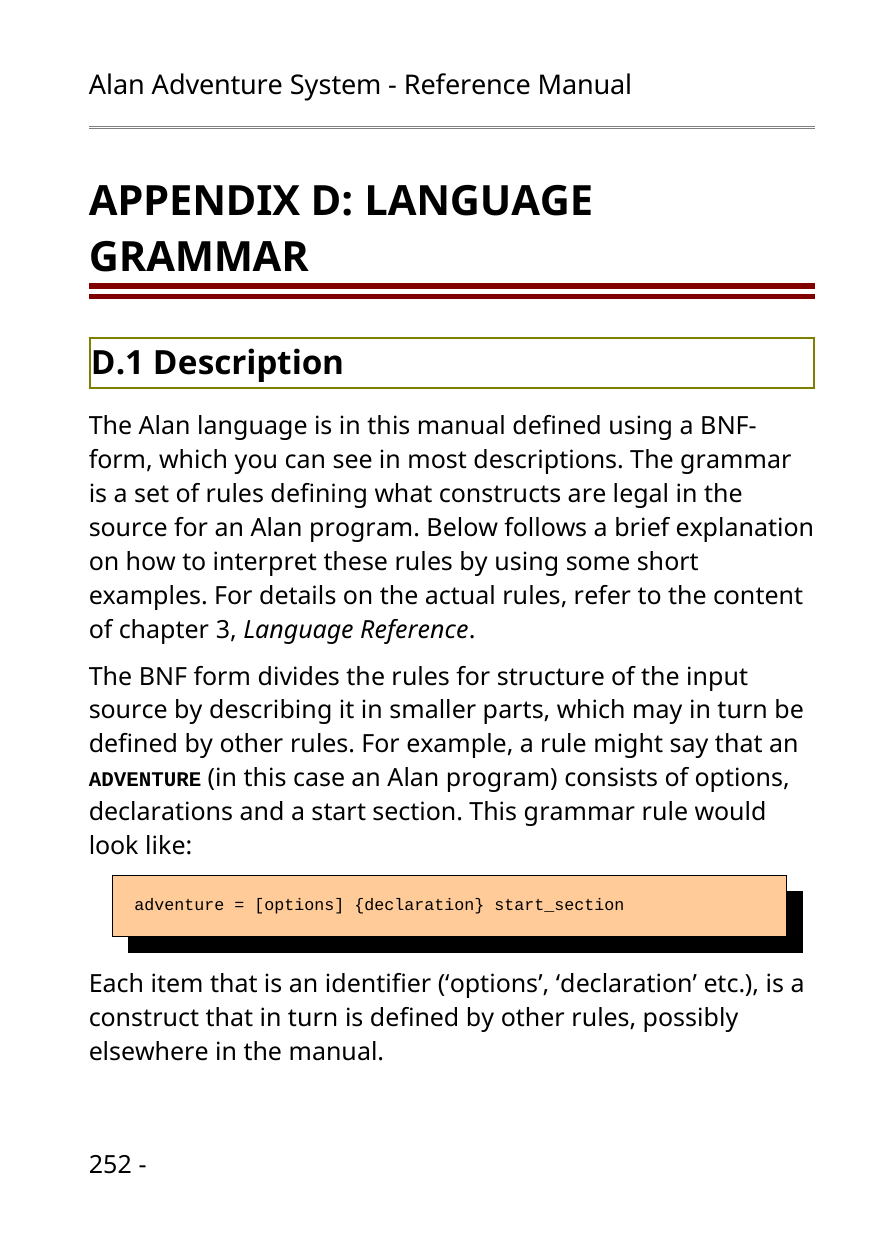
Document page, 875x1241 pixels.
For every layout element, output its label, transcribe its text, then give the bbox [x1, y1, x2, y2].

subtitle Language Grammar [88, 171, 815, 299]
subtitle Description [91, 339, 813, 387]
text The BNF form divides the rules for structure of the input source by describing it in smaller parts, which may in turn be defined by other rules. For example, a rule might say that an ADVENTURE (in this case an Alan program) consists of options, declarations and a start section. This grammar rule would look like: [88, 658, 815, 862]
text The Alan language is in this manual defined using a BNF-form, which you can see in most descriptions. The grammar is a set of rules defining what constructs are legal in the source for an Alan program. Below follows a brief explanation on how to interpret these rules by using some short examples. For details on the actual rules, refer to the content of chapter 3, Language Reference. [88, 408, 815, 646]
text adventure = [options] {declaration} start_section [113, 876, 786, 936]
text Each item that is an identifier (‘options’, ‘declaration’ etc.), is a construct that in turn is defined by other rules, possibly elsewhere in the manual. [88, 966, 815, 1068]
